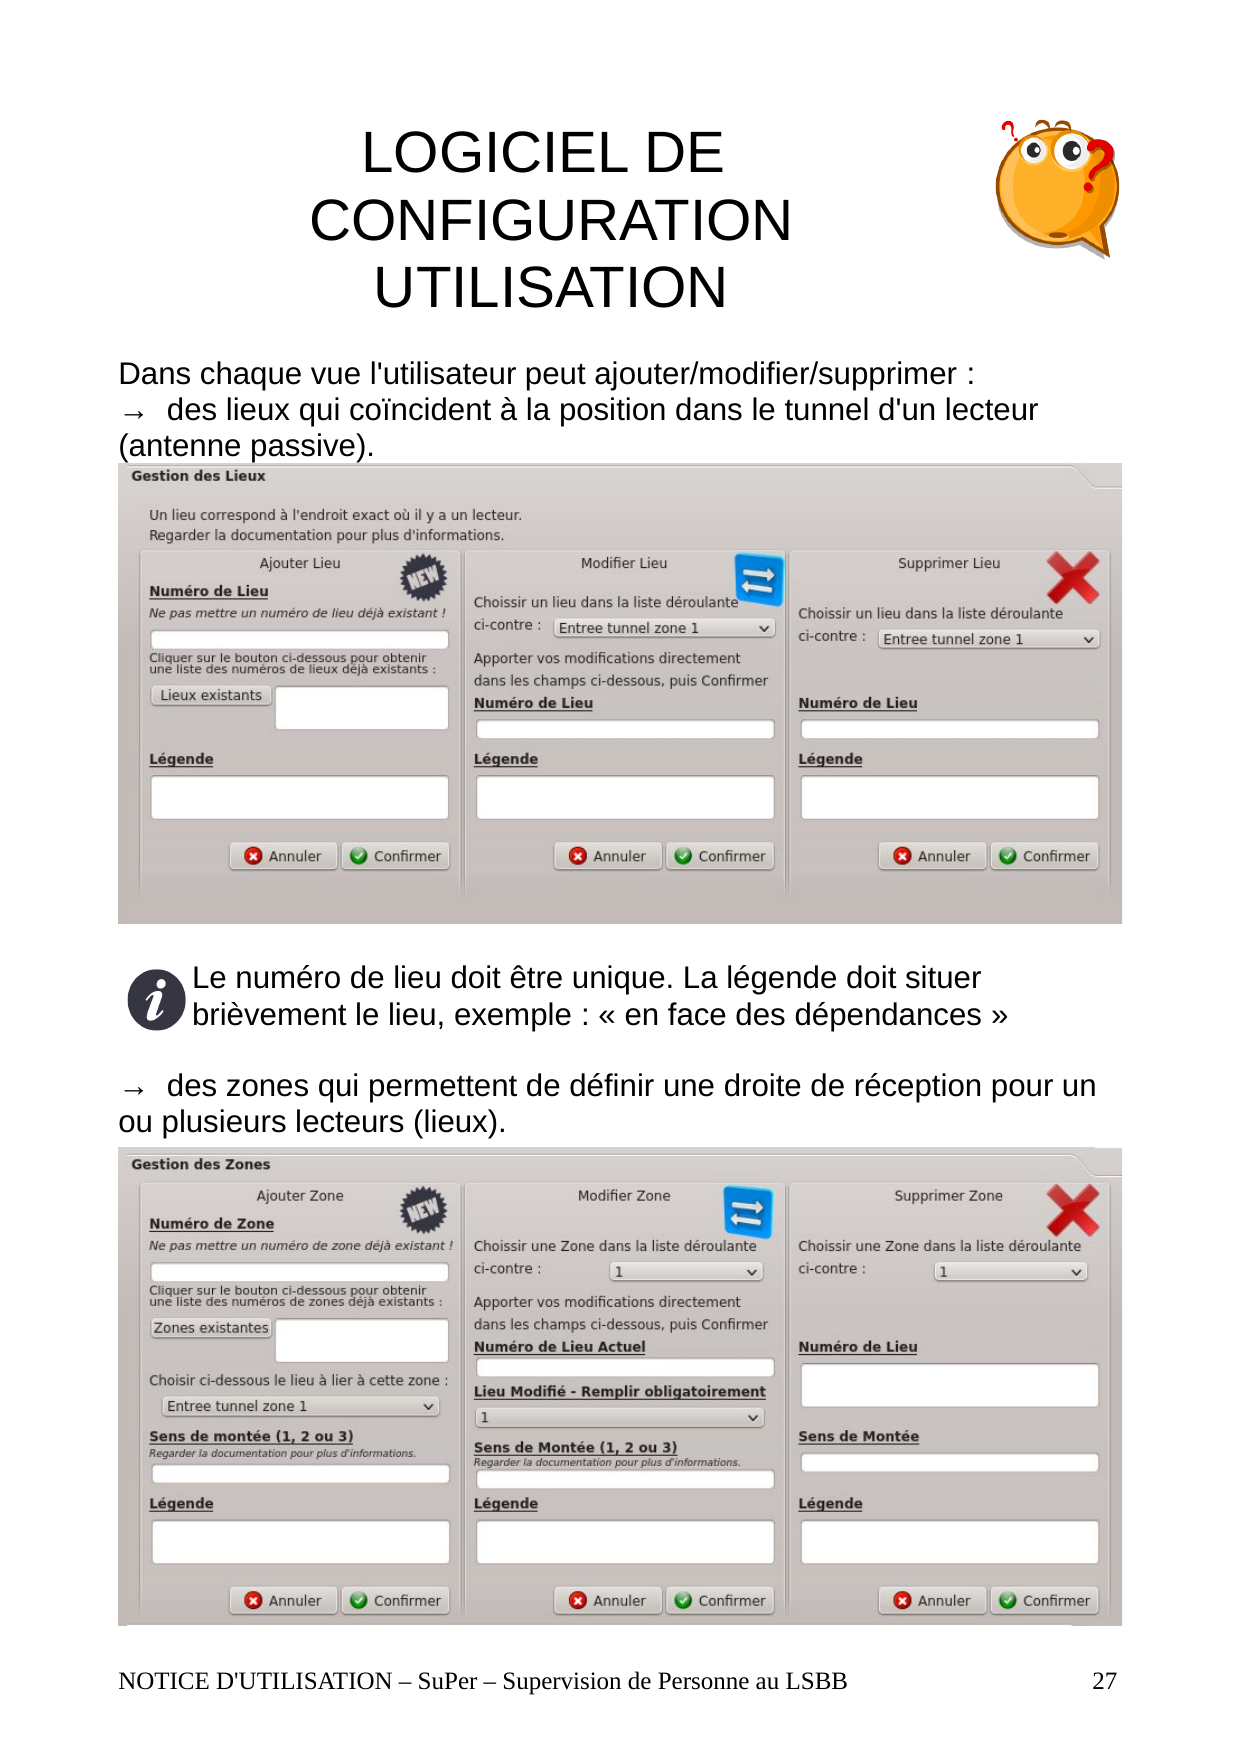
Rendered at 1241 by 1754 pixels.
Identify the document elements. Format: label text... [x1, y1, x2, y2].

text CONFIGURATION [118, 185, 984, 252]
text Le numéro de lieu doit être unique. La légende doit situer brièvement le lieu, exemple : « en face des dépendances » [118, 959, 1122, 1031]
picture [121, 962, 192, 1037]
picture [118, 463, 1123, 924]
text UTILISATION [118, 252, 1122, 319]
text → des lieux qui coïncident à la position dans le tunnel d'un lecteur (antenne passive). [118, 391, 1122, 463]
picture [984, 118, 1123, 260]
picture [118, 1147, 1123, 1626]
text Dans chaque vue l'utilisateur peut ajouter/modifier/supprimer : [118, 355, 1122, 391]
text LOGICIEL DE [118, 118, 984, 185]
text → des zones qui permettent de définir une droite de réception pour un ou plusieurs lecteurs (lieux). [118, 1067, 1122, 1139]
